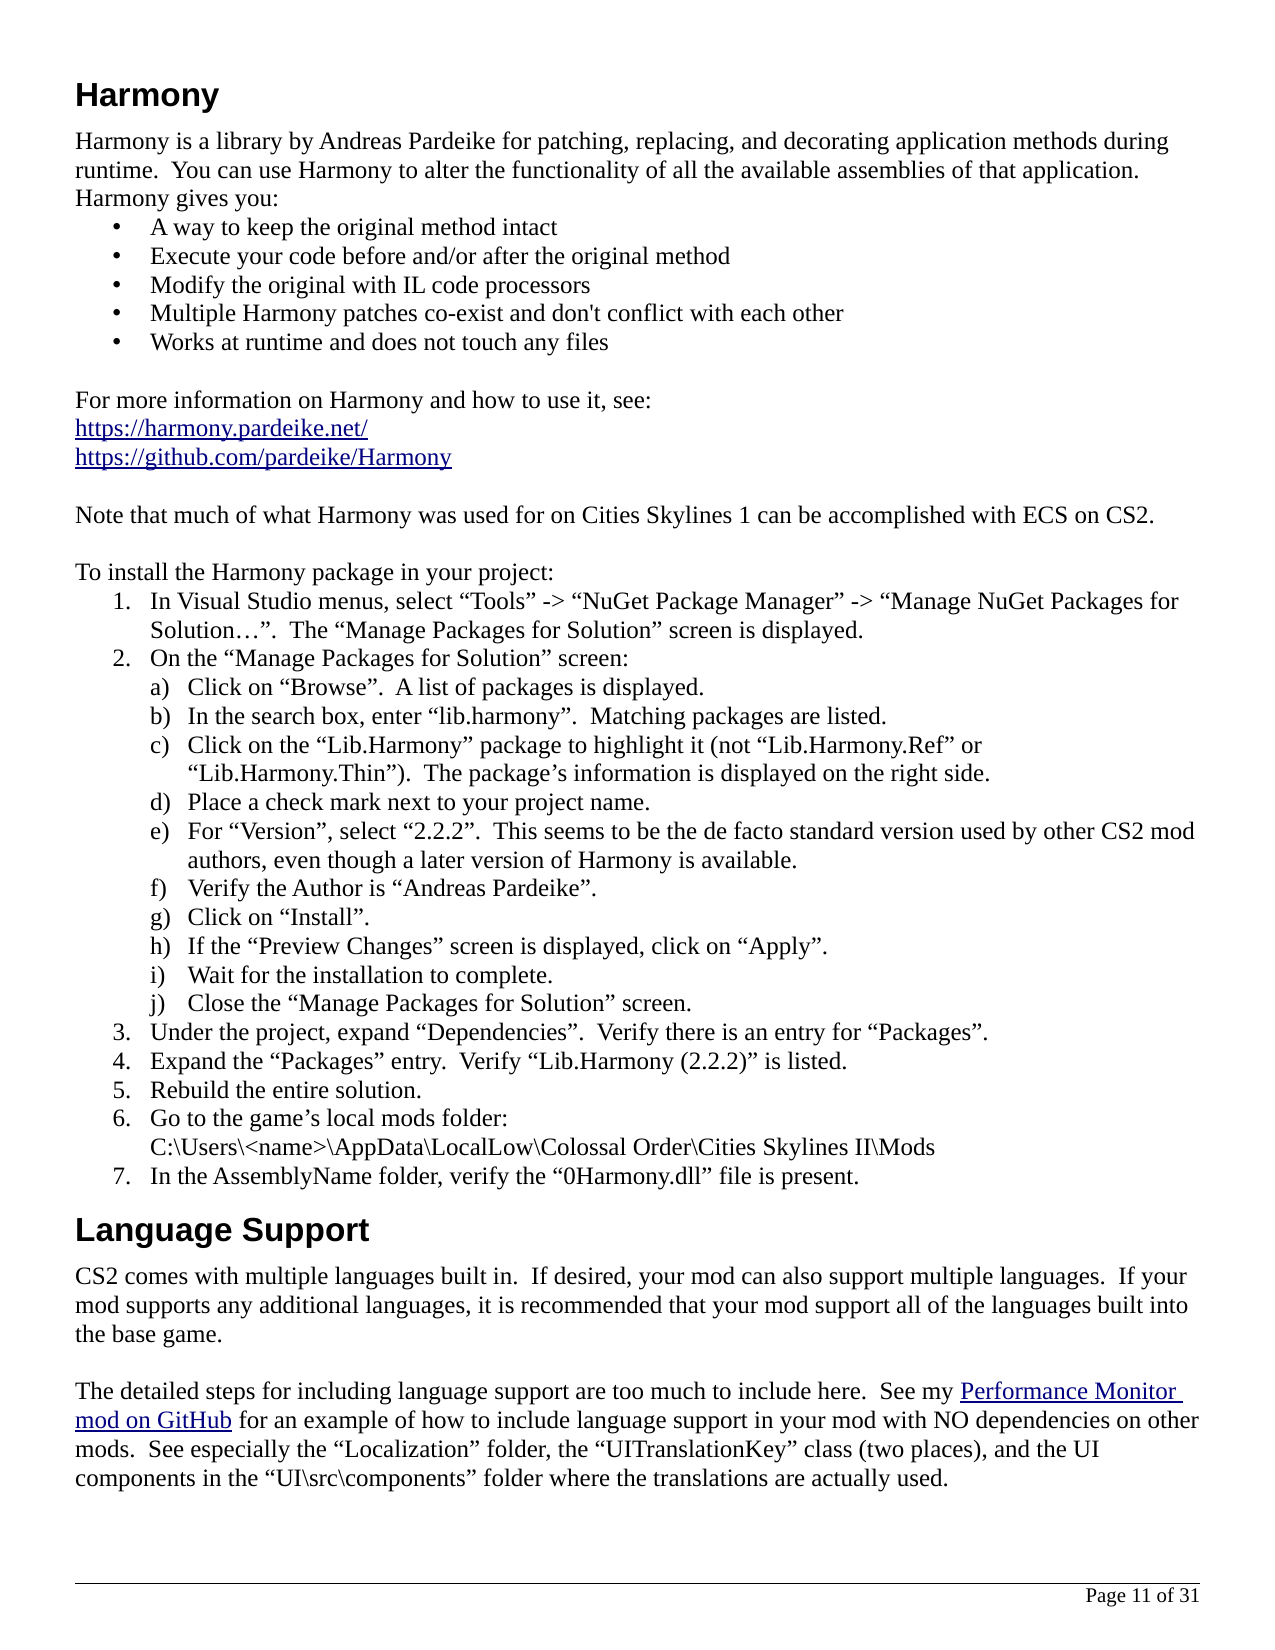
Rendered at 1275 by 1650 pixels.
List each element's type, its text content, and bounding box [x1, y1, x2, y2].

list Expand the “Packages” entry. Verify “Lib.Harmony (2.2.2)” is listed. [112, 1046, 1200, 1075]
list In the search box, enter “lib.harmony”. Matching packages are listed. [150, 701, 1200, 730]
list Works at runtime and does not touch any files [112, 327, 1200, 356]
list A way to keep the original method intact [112, 212, 1200, 241]
text To install the Harmony package in your project: [75, 557, 1200, 586]
subtitle Harmony [75, 75, 1200, 113]
list Click on “Install”. [150, 902, 1200, 931]
text For more information on Harmony and how to use it, see: https://harmony.pardeike.net/ https://github.com/pardeike/Harmony [75, 385, 1200, 471]
text CS2 comes with multiple languages built in. If desired, your mod can also support multiple languages. If your mod supports any additional languages, it is recommended that your mod support all of the languages built into the base game. [75, 1261, 1200, 1348]
list In Visual Studio menus, select “Tools” -> “NuGet Package Manager” -> “Manage NuGet Packages for Solution…”. The “Manage Packages for Solution” screen is displayed. [112, 586, 1200, 643]
list In the AssemblyName folder, verify the “0Harmony.dll” file is present. [112, 1161, 1200, 1190]
list Close the “Manage Packages for Solution” screen. [150, 988, 1200, 1017]
text Harmony is a library by Andreas Pardeike for patching, replacing, and decorating application methods during runtime. You can use Harmony to alter the functionality of all the available assemblies of that application. Harmony gives you: [75, 126, 1200, 212]
list Multiple Harmony patches co-exist and don't conflict with each other [112, 298, 1200, 327]
list Rebuild the entire solution. [112, 1075, 1200, 1103]
list For “Version”, select “2.2.2”. This seems to be the de facto standard version used by other CS2 mod authors, even though a later version of Harmony is available. [150, 816, 1200, 873]
list Place a check mark next to your project name. [150, 787, 1200, 816]
list Under the project, expand “Dependencies”. Verify there is an entry for “Packages”. [112, 1017, 1200, 1046]
subtitle Language Support [75, 1211, 1200, 1249]
list If the “Preview Changes” screen is displayed, click on “Apply”. [150, 931, 1200, 960]
list Modify the original with IL code processors [112, 270, 1200, 298]
text Note that much of what Harmony was used for on Cities Skylines 1 can be accomplished with ECS on CS2. [75, 500, 1200, 528]
list On the “Manage Packages for Solution” screen: [112, 643, 1200, 672]
list Go to the game’s local mods folder: C:\Users\<name>\AppData\LocalLow\Colossal Order\Cities Skylines II\Mods [112, 1103, 1200, 1161]
list Verify the Author is “Andreas Pardeike”. [150, 873, 1200, 902]
text The detailed steps for including language support are too much to include here. See my Performance Monitor mod on GitHub for an example of how to include language support in your mod with NO dependencies on other mods. See especially the “Localization” folder, the “UITranslationKey” class (two places), and the UI components in the “UI\src\components” folder where the translations are actually used. [75, 1376, 1200, 1520]
list Execute your code before and/or after the original method [112, 241, 1200, 270]
list Wait for the installation to complete. [150, 960, 1200, 988]
list Click on “Browse”. A list of packages is displayed. [150, 672, 1200, 701]
list Click on the “Lib.Harmony” package to highlight it (not “Lib.Harmony.Ref” or “Lib.Harmony.Thin”). The package’s information is displayed on the right side. [150, 730, 1200, 787]
